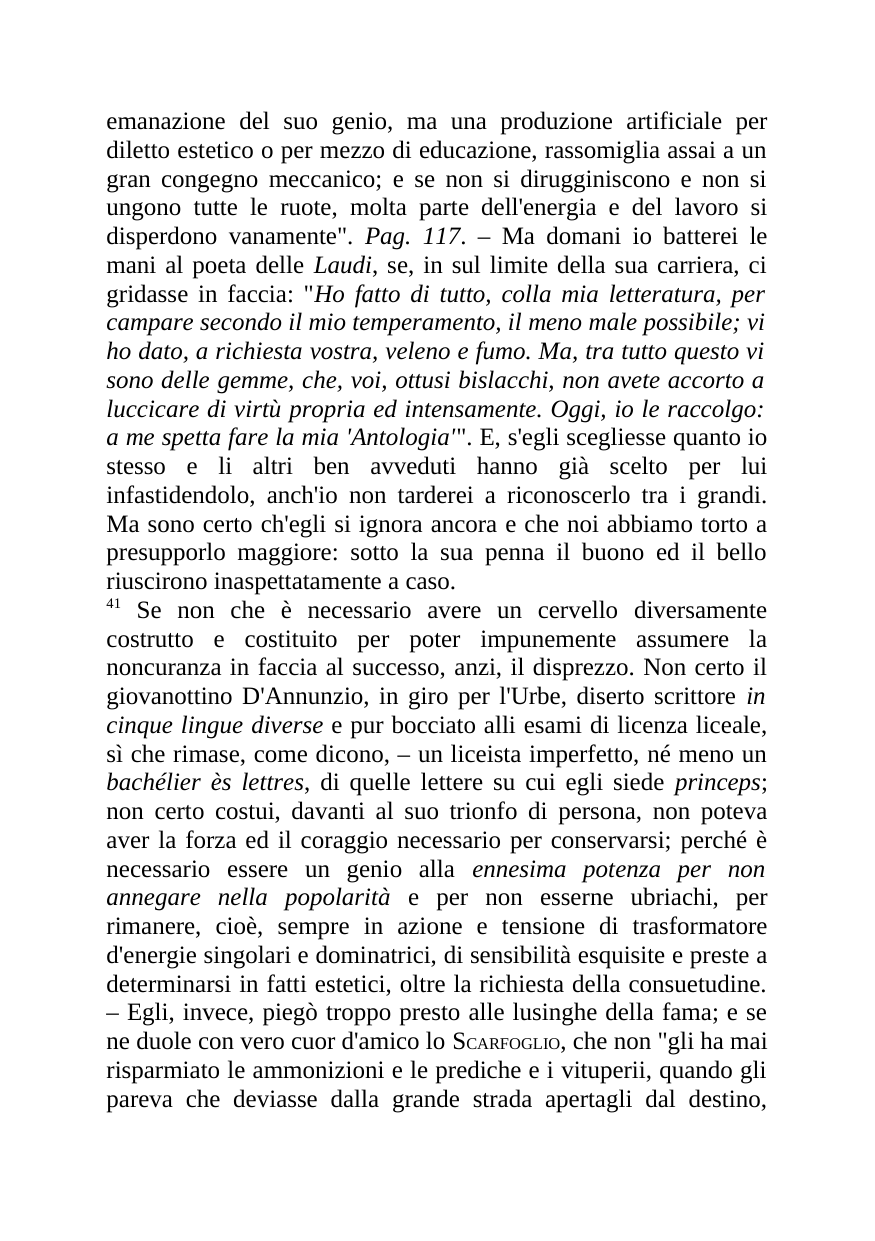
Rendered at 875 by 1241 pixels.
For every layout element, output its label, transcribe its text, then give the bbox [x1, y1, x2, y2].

text emanazione del suo genio, ma una produzione artificiale per diletto estetico o per mezzo di educazione, rassomiglia assai a un gran congegno meccanico; e se non si dirugginiscono e non si ungono tutte le ruote, molta parte dell'energia e del lavoro si disperdono vanamente". Pag. 117. – Ma domani io batterei le mani al poeta delle Laudi, se, in sul limite della sua carriera, ci gridasse in faccia: "Ho fatto di tutto, colla mia letteratura, per campare secondo il mio temperamento, il meno male possibile; vi ho dato, a richiesta vostra, veleno e fumo. Ma, tra tutto questo vi sono delle gemme, che, voi, ottusi bislacchi, non avete accorto a luccicare di virtù propria ed intensamente. Oggi, io le raccolgo: a me spetta fare la mia 'Antologia'". E, s'egli scegliesse quanto io stesso e li altri ben avveduti hanno già scelto per lui infastidendolo, anch'io non tarderei a riconoscerlo tra i grandi. Ma sono certo ch'egli si ignora ancora e che noi abbiamo torto a presupporlo maggiore: sotto la sua penna il buono ed il bello riuscirono inaspettatamente a caso. [106, 106, 768, 595]
text Se non che è necessario avere un cervello diversamente costrutto e costituito per poter impunemente assumere la noncuranza in faccia al successo, anzi, il disprezzo. Non certo il giovanottino D'Annunzio, in giro per l'Urbe, diserto scrittore in cinque lingue diverse e pur bocciato alli esami di licenza liceale, sì che rimase, come dicono, – un liceista imperfetto, né meno un bachélier ès lettres, di quelle lettere su cui egli siede princeps; non certo costui, davanti al suo trionfo di persona, non poteva aver la forza ed il coraggio necessario per conservarsi; perché è necessario essere un genio alla ennesima potenza per non annegare nella popolarità e per non esserne ubriachi, per rimanere, cioè, sempre in azione e tensione di trasformatore d'energie singolari e dominatrici, di sensibilità esquisite e preste a determinarsi in fatti estetici, oltre la richiesta della consuetudine. – Egli, invece, piegò troppo presto alle lusinghe della fama; e se ne duole con vero cuor d'amico lo Scarfoglio, che non "gli ha mai risparmiato le ammonizioni e le prediche e i vituperii, quando gli pareva che deviasse dalla grande strada apertagli dal destino, [106, 595, 768, 1112]
